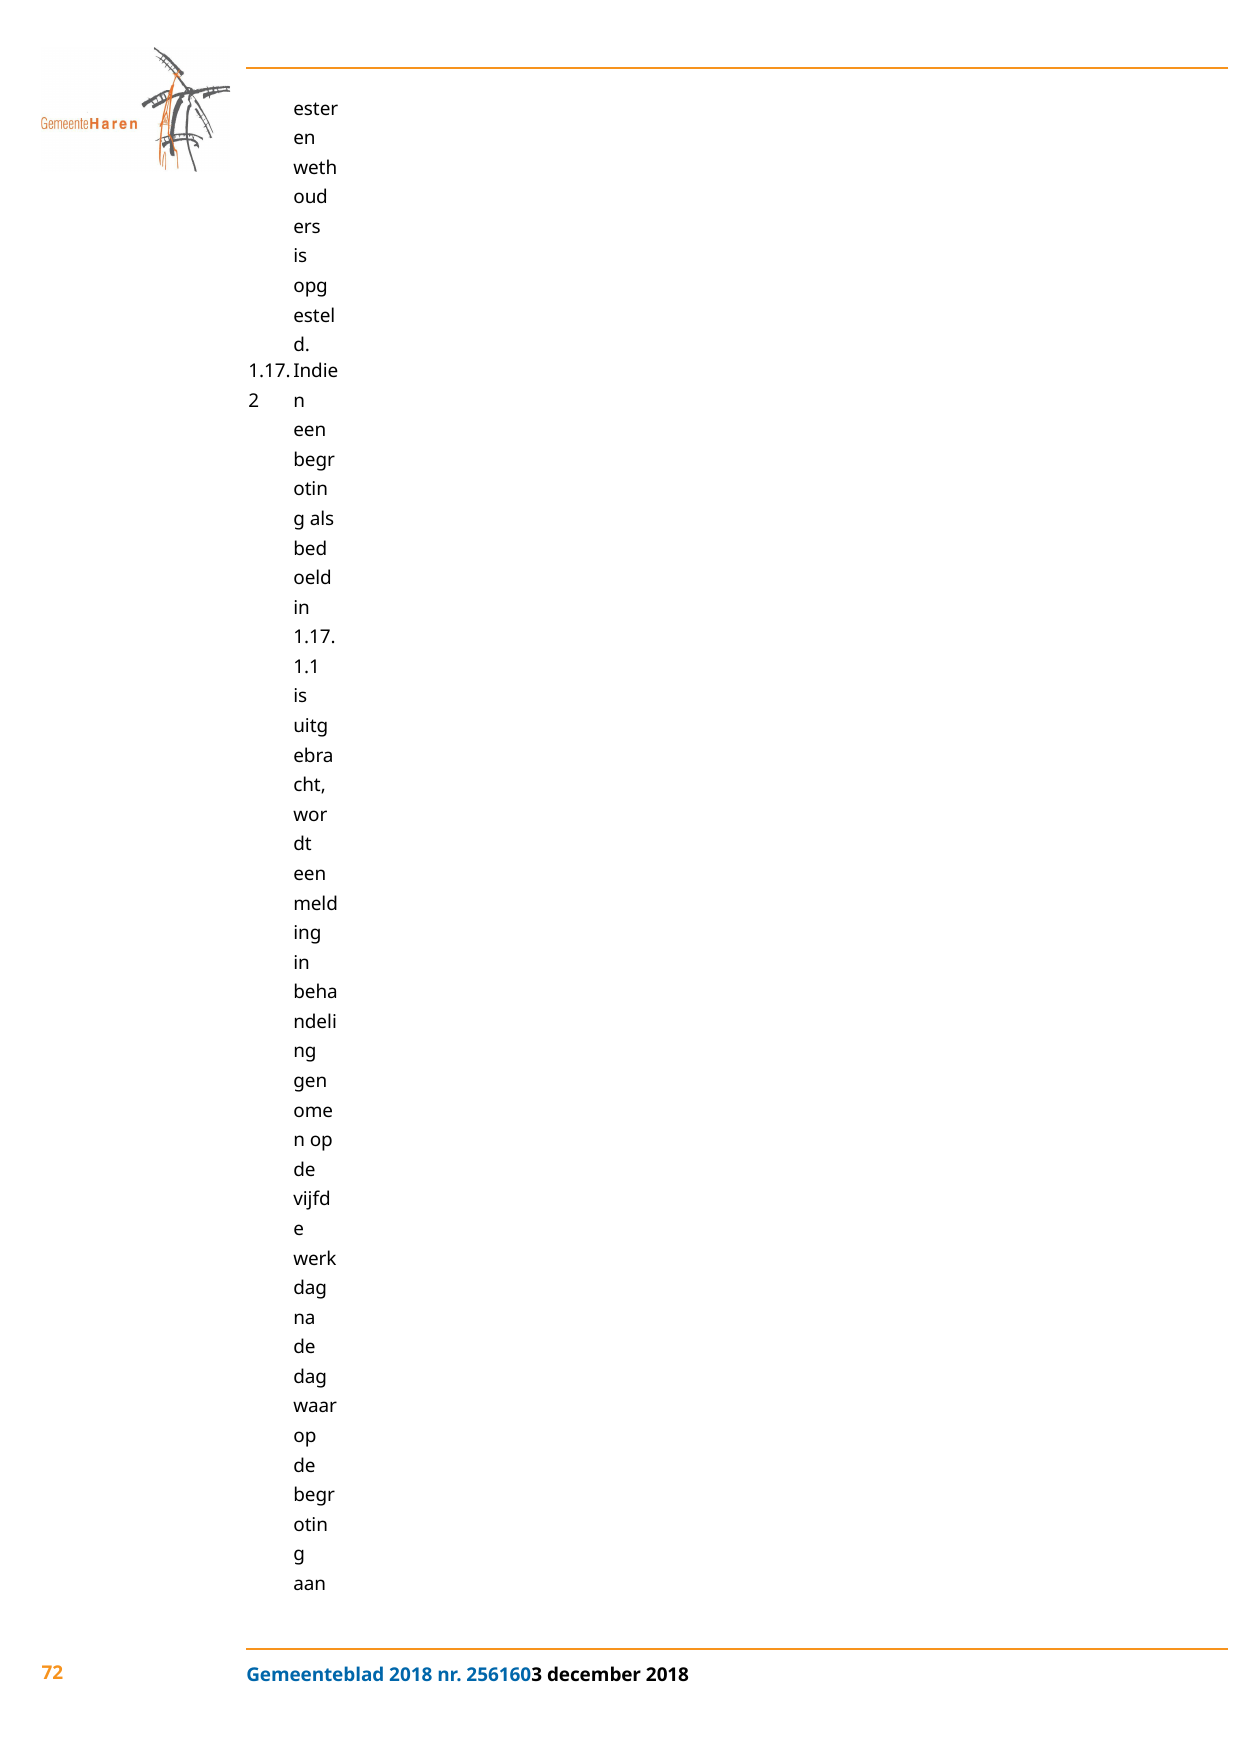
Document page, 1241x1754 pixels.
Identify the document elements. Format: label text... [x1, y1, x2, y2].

table_cell [338, 95, 383, 357]
table_cell [384, 357, 429, 1596]
table_cell [338, 357, 383, 1596]
table_cell 1.17.2 [248, 357, 293, 1596]
table_cell ester en wethouders is opgesteld. [293, 95, 338, 357]
table_cell [384, 95, 429, 357]
table_cell Indien een begroting als bedoeld in 1.17.1.1 is uitgebracht, wordt een melding in behandeling genomen op de vijfde werkdag na de dag waarop de begroting aan [293, 357, 338, 1596]
picture [41, 47, 231, 172]
table_cell [248, 95, 293, 357]
